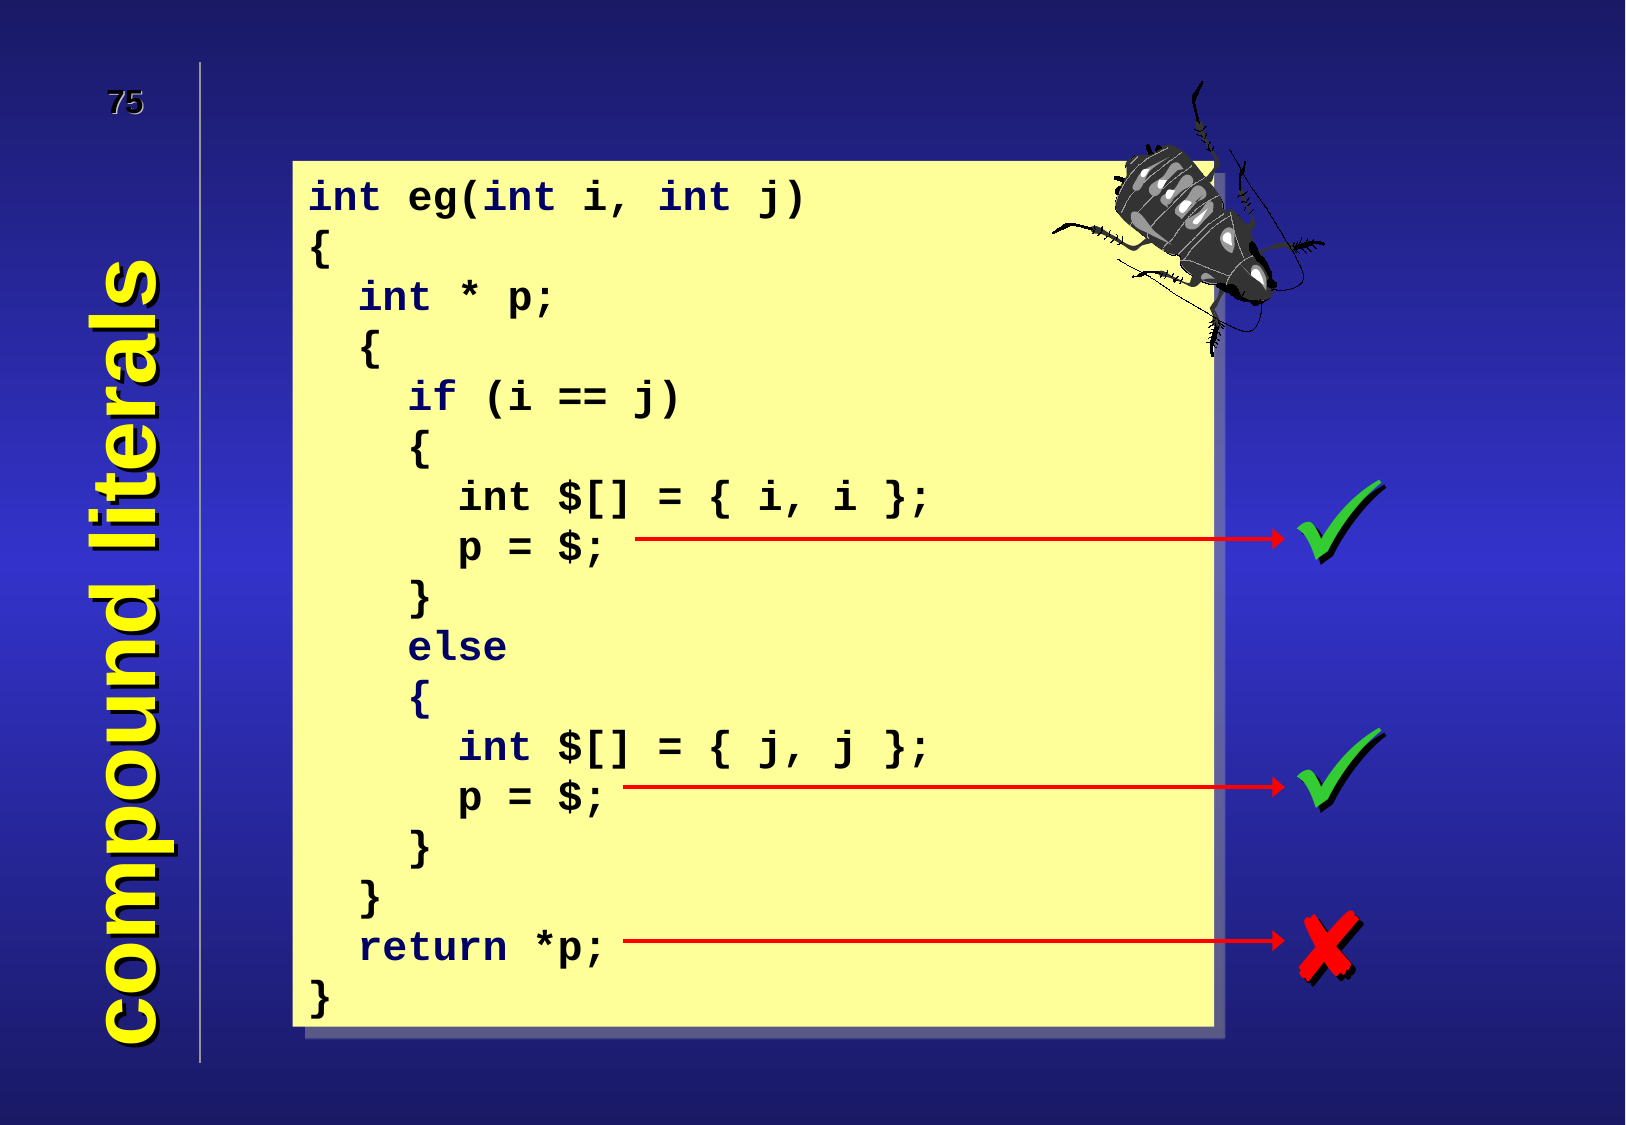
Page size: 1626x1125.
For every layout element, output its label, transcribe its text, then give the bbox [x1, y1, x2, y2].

text_box [1238, 188, 1245, 195]
text_box [1158, 270, 1176, 280]
text_box  [1273, 444, 1463, 609]
text_box [1193, 87, 1200, 107]
text_box [1057, 224, 1075, 231]
text_box [1085, 225, 1101, 234]
title compound literals [50, 187, 188, 1063]
text_box  [1273, 858, 1476, 1024]
text_box int eg(int i, int j) { int * p; { if (i == j) { int $[] = { i, i }; p = $; } else { int $[] = { j, j }; p = $; } } return *p; } [292, 160, 1215, 1027]
text_box [1115, 116, 1323, 356]
text_box  [1273, 692, 1463, 857]
text_box [1101, 229, 1122, 243]
